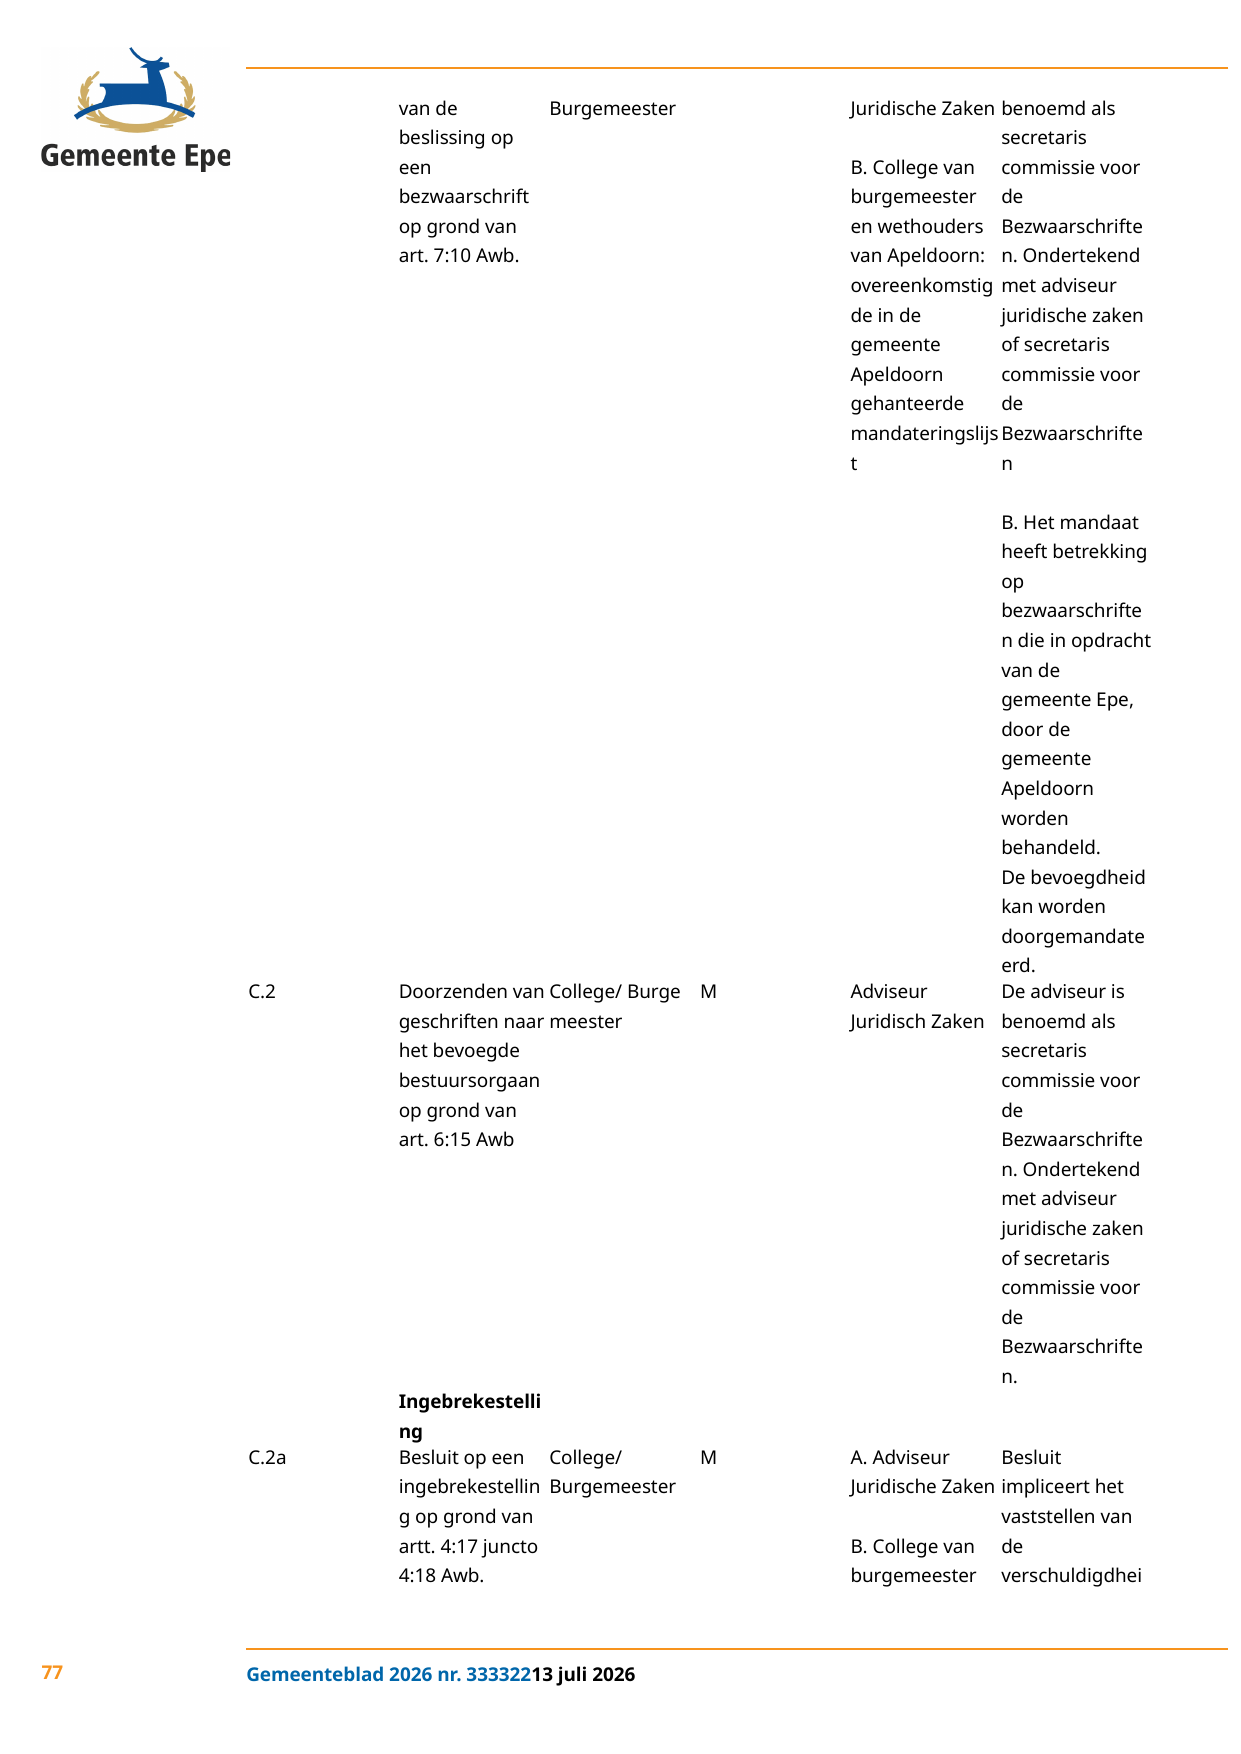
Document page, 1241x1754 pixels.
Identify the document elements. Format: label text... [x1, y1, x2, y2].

picture [41, 47, 231, 172]
table_cell C.2a [248, 1444, 398, 1588]
table_cell [850, 1389, 1001, 1444]
table_cell Besluit op een ingebrekestelling op grond van artt. 4:17 juncto 4:18 Awb. [399, 1444, 549, 1588]
table_cell [700, 95, 850, 978]
table_cell [1001, 1389, 1152, 1444]
table_cell M [700, 979, 850, 1389]
table_cell Juridische Zaken B. College van burgemeester en wethouders van Apeldoorn: overeenkomstig de in de gemeente Apeldoorn gehanteerde mandateringslijst [850, 95, 1001, 978]
table_cell College/Burgemeester [549, 1444, 700, 1588]
table_cell [248, 1389, 398, 1444]
table_cell Burgemeester [549, 95, 700, 978]
table_cell A. Adviseur Juridische Zaken B. College van burgemeester [850, 1444, 1001, 1588]
table_cell Besluit impliceert het vaststellen van de verschuldigdhei [1001, 1444, 1152, 1588]
table_cell [549, 1389, 700, 1444]
table_cell De adviseur is benoemd als secretaris commissie voor de Bezwaarschriften. Ondertekend met adviseur juridische zaken of secretaris commissie voor de Bezwaarschriften. [1001, 979, 1152, 1389]
table_cell Adviseur Juridisch Zaken [850, 979, 1001, 1389]
table_cell M [700, 1444, 850, 1588]
table_cell Ingebrekestelling [399, 1389, 549, 1444]
table_cell van de beslissing op een bezwaarschrift op grond van art. 7:10 Awb. [399, 95, 549, 978]
table_cell benoemd als secretaris commissie voor de Bezwaarschriften. Ondertekend met adviseur juridische zaken of secretaris commissie voor de Bezwaarschriften B. Het mandaat heeft betrekking op bezwaarschriften die in opdracht van de gemeente Epe, door de gemeente Apeldoorn worden behandeld. De bevoegdheid kan worden doorgemandateerd. [1001, 95, 1152, 978]
table_cell Doorzenden van geschriften naar het bevoegde bestuursorgaan op grond van art. 6:15 Awb [399, 979, 549, 1389]
table_cell C.2 [248, 979, 398, 1389]
table_cell College/ Burge meester [549, 979, 700, 1389]
table_cell [700, 1389, 850, 1444]
table_cell [248, 95, 398, 978]
